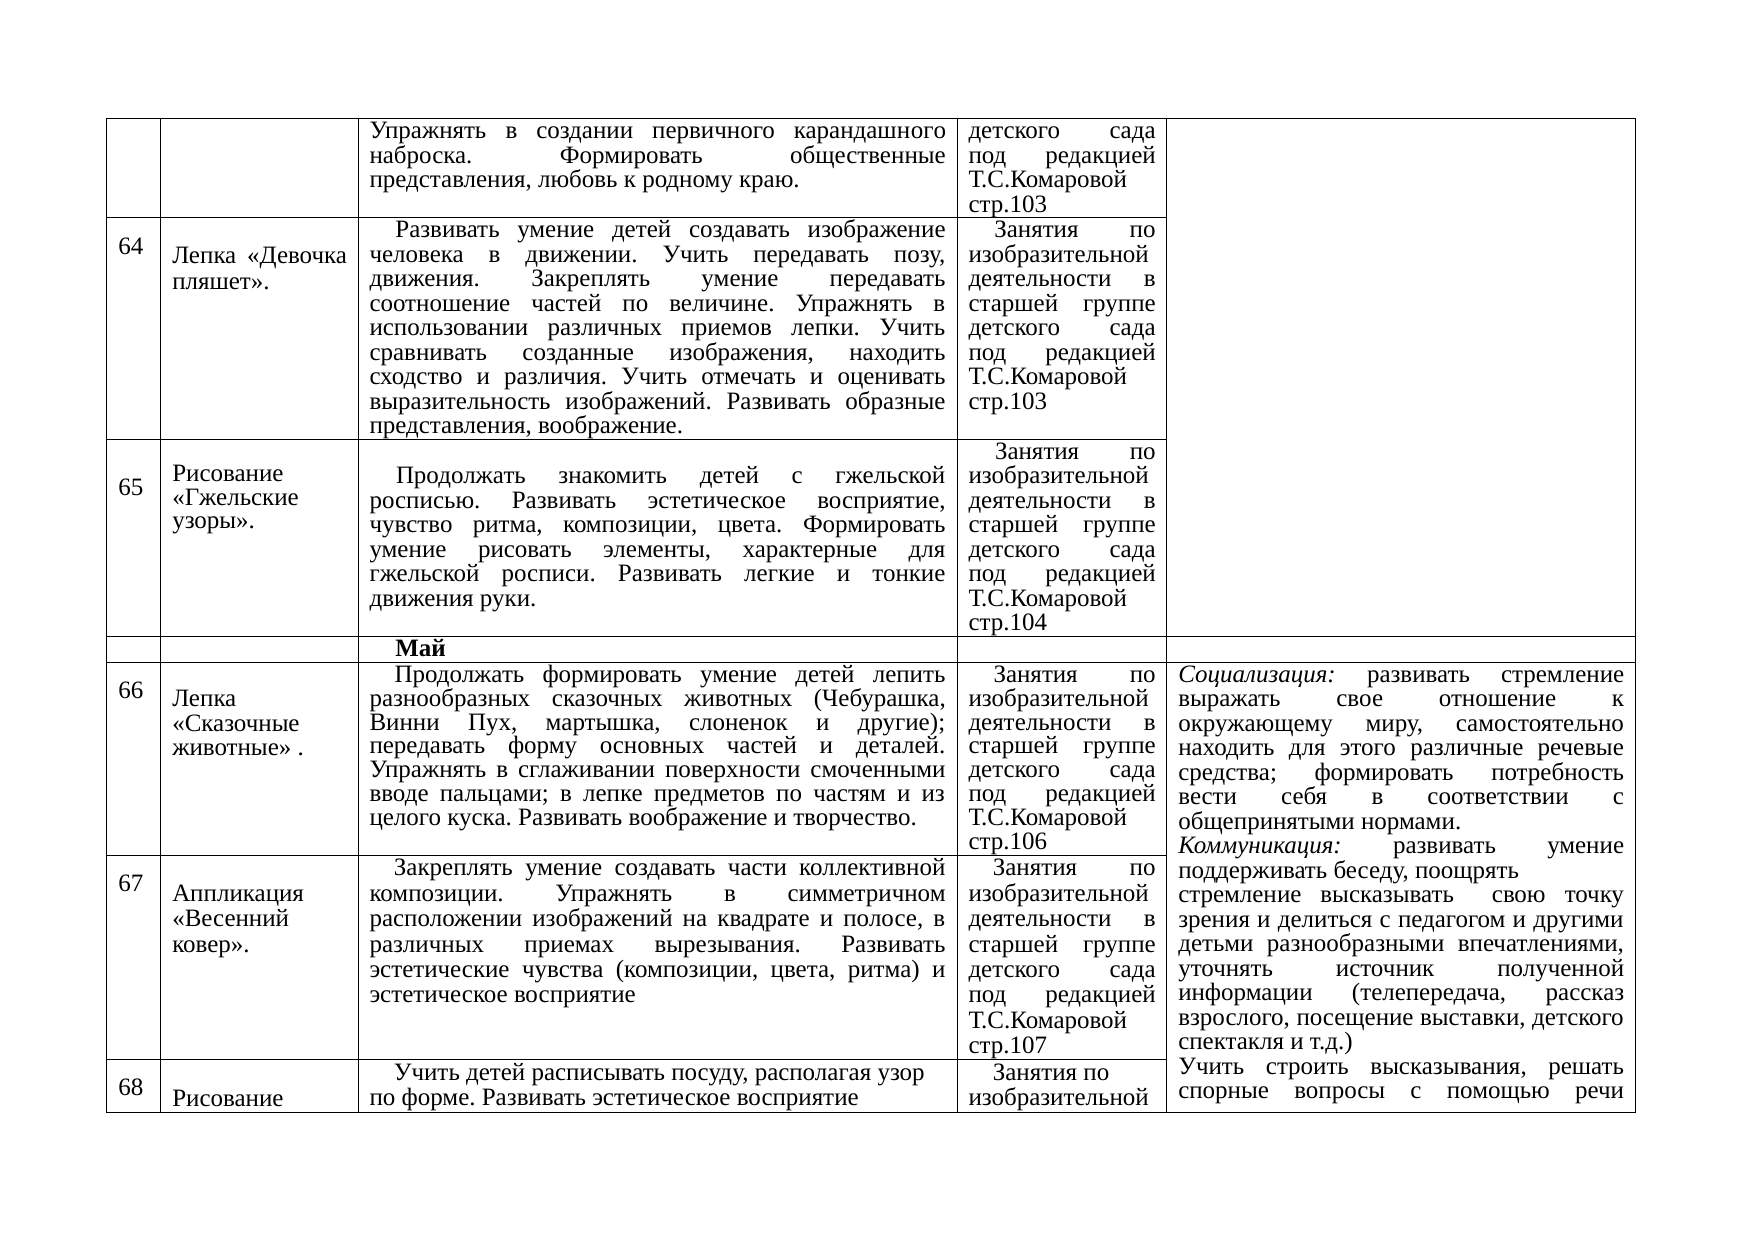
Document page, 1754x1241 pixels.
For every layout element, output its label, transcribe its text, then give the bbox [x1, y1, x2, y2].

table_cell 65 [107, 440, 160, 636]
table_cell Аппликация «Весенний ковер». [161, 856, 358, 1059]
table_cell 66 [107, 663, 160, 854]
table_cell Развивать умение детей создавать изображение человека в движении. Учить передавать позу, движения. Закреплять умение передавать соотношение частей по величине. Упражнять в использовании различных приемов лепки. Учить сравнивать созданные изображения, находить сходство и различия. Учить отмечать и оценивать выразительность изображений. Развивать образные представления, воображение. [359, 218, 957, 438]
table_cell Продолжать формировать умение детей лепить разнообразных сказочных животных (Чебурашка, Винни Пух, мартышка, слоненок и другие); передавать форму основных частей и деталей. Упражнять в сглаживании поверхности смоченными вводе пальцами; в лепке предметов по частям и из целого куска. Развивать воображение и творчество. [359, 663, 957, 854]
table_cell 68 [107, 1060, 160, 1112]
table_cell Лепка «Сказочные животные» . [161, 663, 358, 854]
table_cell Рисование [161, 1060, 358, 1112]
table_cell Занятия по изобразительной деятельности в старшей группе детского сада под редакцией Т.С.Комаровой стр.106 [958, 663, 1166, 854]
table_cell Занятия по изобразительной деятельности в старшей группе детского сада под редакцией Т.С.Комаровой стр.103 [958, 218, 1166, 438]
table_cell детского сада под редакцией Т.С.Комаровой стр.103 [958, 119, 1166, 217]
table_cell Лепка «Девочка пляшет». [161, 218, 358, 438]
table_cell [161, 637, 358, 662]
table_cell Закреплять умение создавать части коллективной композиции. Упражнять в симметричном расположении изображений на квадрате и полосе, в различных приемах вырезывания. Развивать эстетические чувства (композиции, цвета, ритма) и эстетическое восприятие [359, 856, 957, 1059]
table_cell [107, 119, 160, 217]
table_cell [161, 119, 358, 217]
table_cell 67 [107, 856, 160, 1059]
table_cell Занятия по изобразительной деятельности в старшей группе детского сада под редакцией Т.С.Комаровой стр.107 [958, 856, 1166, 1059]
table_cell Продолжать знакомить детей с гжельской росписью. Развивать эстетическое восприятие, чувство ритма, композиции, цвета. Формировать умение рисовать элементы, характерные для гжельской росписи. Развивать легкие и тонкие движения руки. [359, 440, 957, 636]
table_cell Май [359, 637, 957, 662]
table_cell [958, 637, 1166, 662]
table_cell Рисование «Гжельские узоры». [161, 440, 358, 636]
table_cell [107, 637, 160, 662]
table_cell Занятия по изобразительной [958, 1060, 1166, 1112]
table_cell Социализация: развивать стремление выражать свое отношение к окружающему миру, самостоятельно находить для этого различные речевые средства; формировать потребность вести себя в соответствии с общепринятыми нормами. Коммуникация: развивать умение поддерживать беседу, поощрять стремление высказывать свою точку зрения и делиться с педагогом и другими детьми разнообразными впечатлениями, уточнять источник полученной информации (телепередача, рассказ взрослого, посещение выставки, детского спектакля и т.д.) Учить строить высказывания, решать спорные вопросы с помощью речи [1167, 663, 1635, 1112]
table_cell Упражнять в создании первичного карандашнoгo наброска. Формировать общественные представления, любовь к родному краю. [359, 119, 957, 217]
table_cell [1167, 637, 1635, 662]
table_cell Занятия по изобразительной деятельности в старшей группе детского сада под редакцией Т.С.Комаровой стр.104 [958, 440, 1166, 636]
table_cell 64 [107, 218, 160, 438]
table_cell Учить детей расписывать посуду, располагая узор по форме. Развивать эстетическое восприятие [359, 1060, 957, 1112]
table_cell [1167, 119, 1635, 636]
